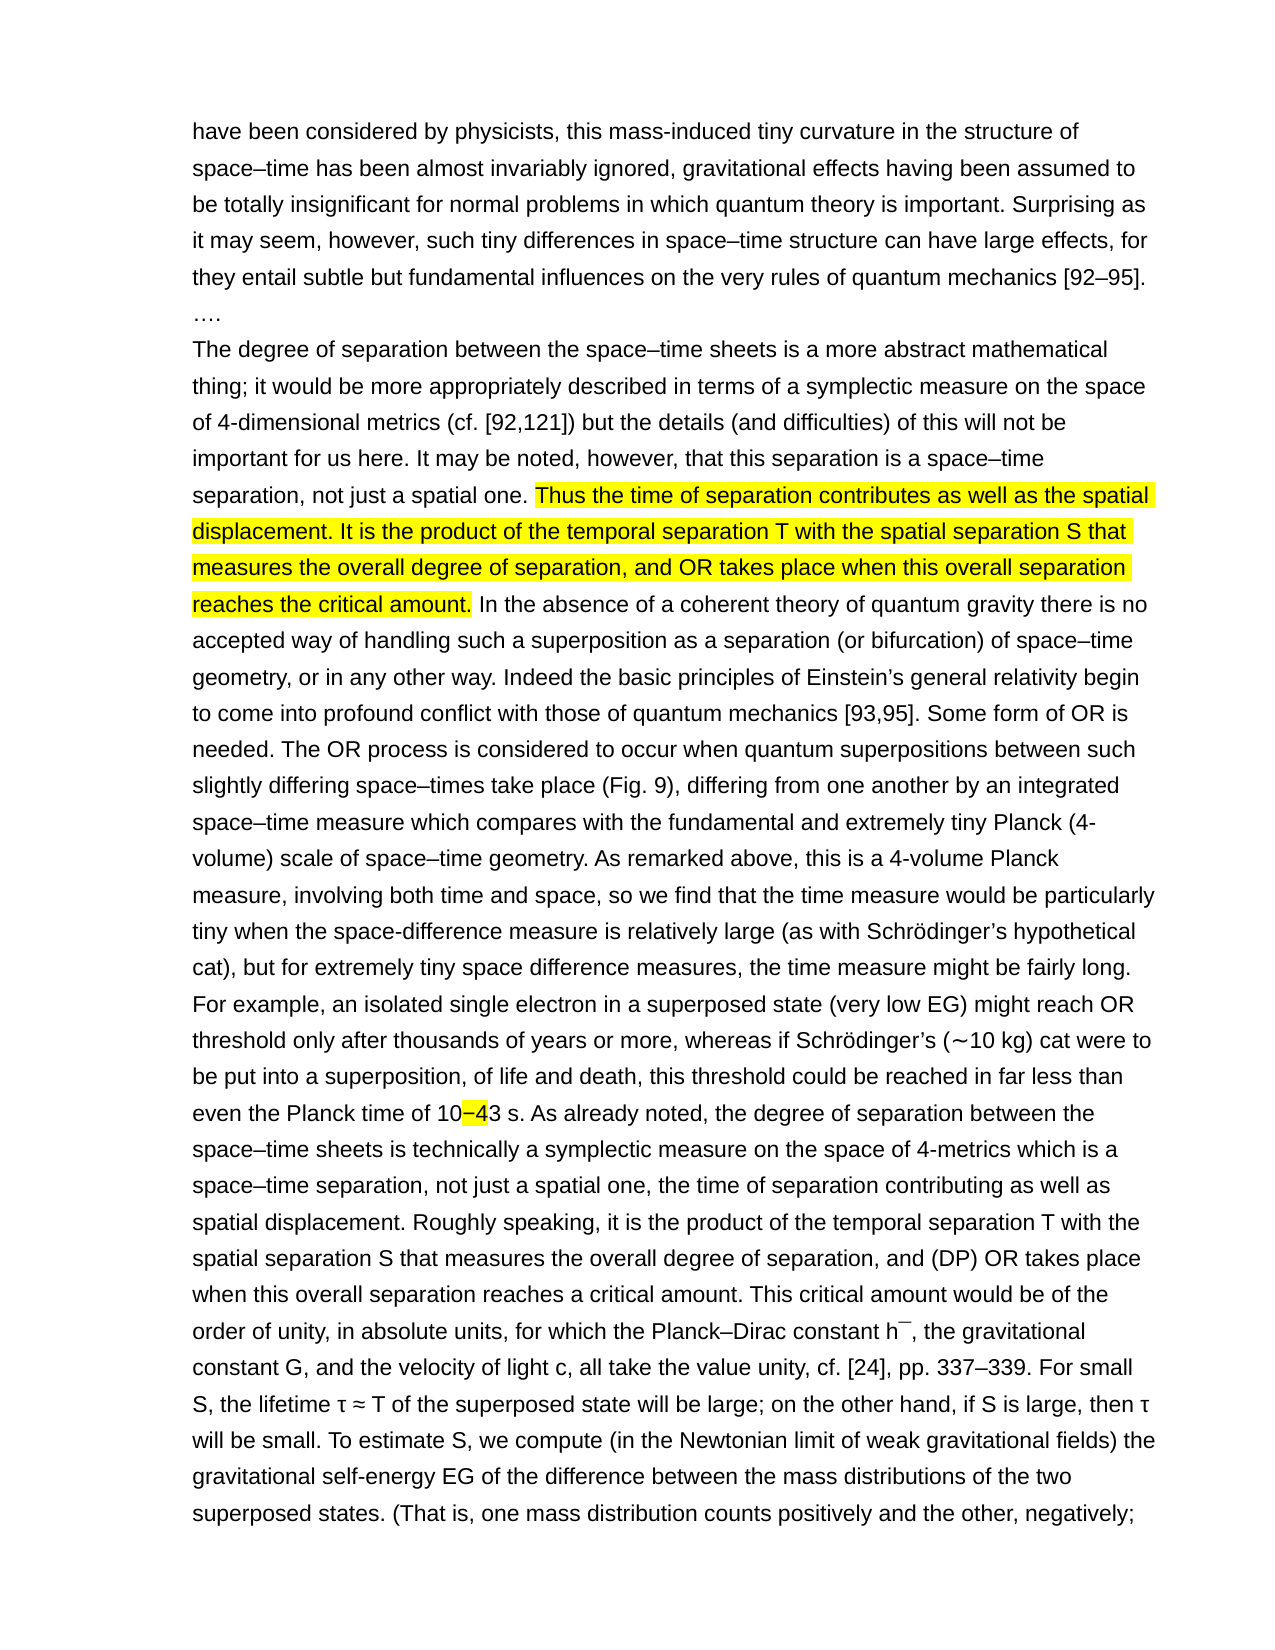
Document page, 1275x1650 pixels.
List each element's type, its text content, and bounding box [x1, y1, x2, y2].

text have been considered by physicists, this mass-induced tiny curvature in the structure of space–time has been almost invariably ignored, gravitational effects having been assumed to be totally insignificant for normal problems in which quantum theory is important. Surprising as it may seem, however, such tiny differences in space–time structure can have large effects, for they entail subtle but fundamental influences on the very rules of quantum mechanics [92–95]. [192, 118, 1157, 290]
text …. [192, 300, 1157, 326]
text The degree of separation between the space–time sheets is a more abstract mathematical thing; it would be more appropriately described in terms of a symplectic measure on the space of 4-dimensional metrics (cf. [92,121]) but the details (and difficulties) of this will not be important for us here. It may be noted, however, that this separation is a space–time separation, not just a spatial one. Thus the time of separation contributes as well as the spatial displacement. It is the product of the temporal separation T with the spatial separation S that measures the overall degree of separation, and OR takes place when this overall separation reaches the critical amount. In the absence of a coherent theory of quantum gravity there is no accepted way of handling such a superposition as a separation (or bifurcation) of space–time geometry, or in any other way. Indeed the basic principles of Einstein’s general relativity begin to come into profound conflict with those of quantum mechanics [93,95]. Some form of OR is needed. The OR process is considered to occur when quantum superpositions between such slightly differing space–times take place (Fig. 9), differing from one another by an integrated space–time measure which compares with the fundamental and extremely tiny Planck (4-volume) scale of space–time geometry. As remarked above, this is a 4-volume Planck measure, involving both time and space, so we find that the time measure would be particularly tiny when the space-difference measure is relatively large (as with Schrödinger’s hypothetical cat), but for extremely tiny space difference measures, the time measure might be fairly long. For example, an isolated single electron in a superposed state (very low EG) might reach OR threshold only after thousands of years or more, whereas if Schrödinger’s (∼10 kg) cat were to be put into a superposition, of life and death, this threshold could be reached in far less than even the Planck time of 10−43 s. As already noted, the degree of separation between the space–time sheets is technically a symplectic measure on the space of 4-metrics which is a space–time separation, not just a spatial one, the time of separation contributing as well as spatial displacement. Roughly speaking, it is the product of the temporal separation T with the spatial separation S that measures the overall degree of separation, and (DP) OR takes place when this overall separation reaches a critical amount. This critical amount would be of the order of unity, in absolute units, for which the Planck–Dirac constant h¯, the gravitational constant G, and the velocity of light c, all take the value unity, cf. [24], pp. 337–339. For small S, the lifetime τ ≈ T of the superposed state will be large; on the other hand, if S is large, then τ will be small. To estimate S, we compute (in the Newtonian limit of weak gravitational fields) the gravitational self-energy EG of the difference between the mass distributions of the two superposed states. (That is, one mass distribution counts positively and the other, negatively; [192, 336, 1157, 1526]
